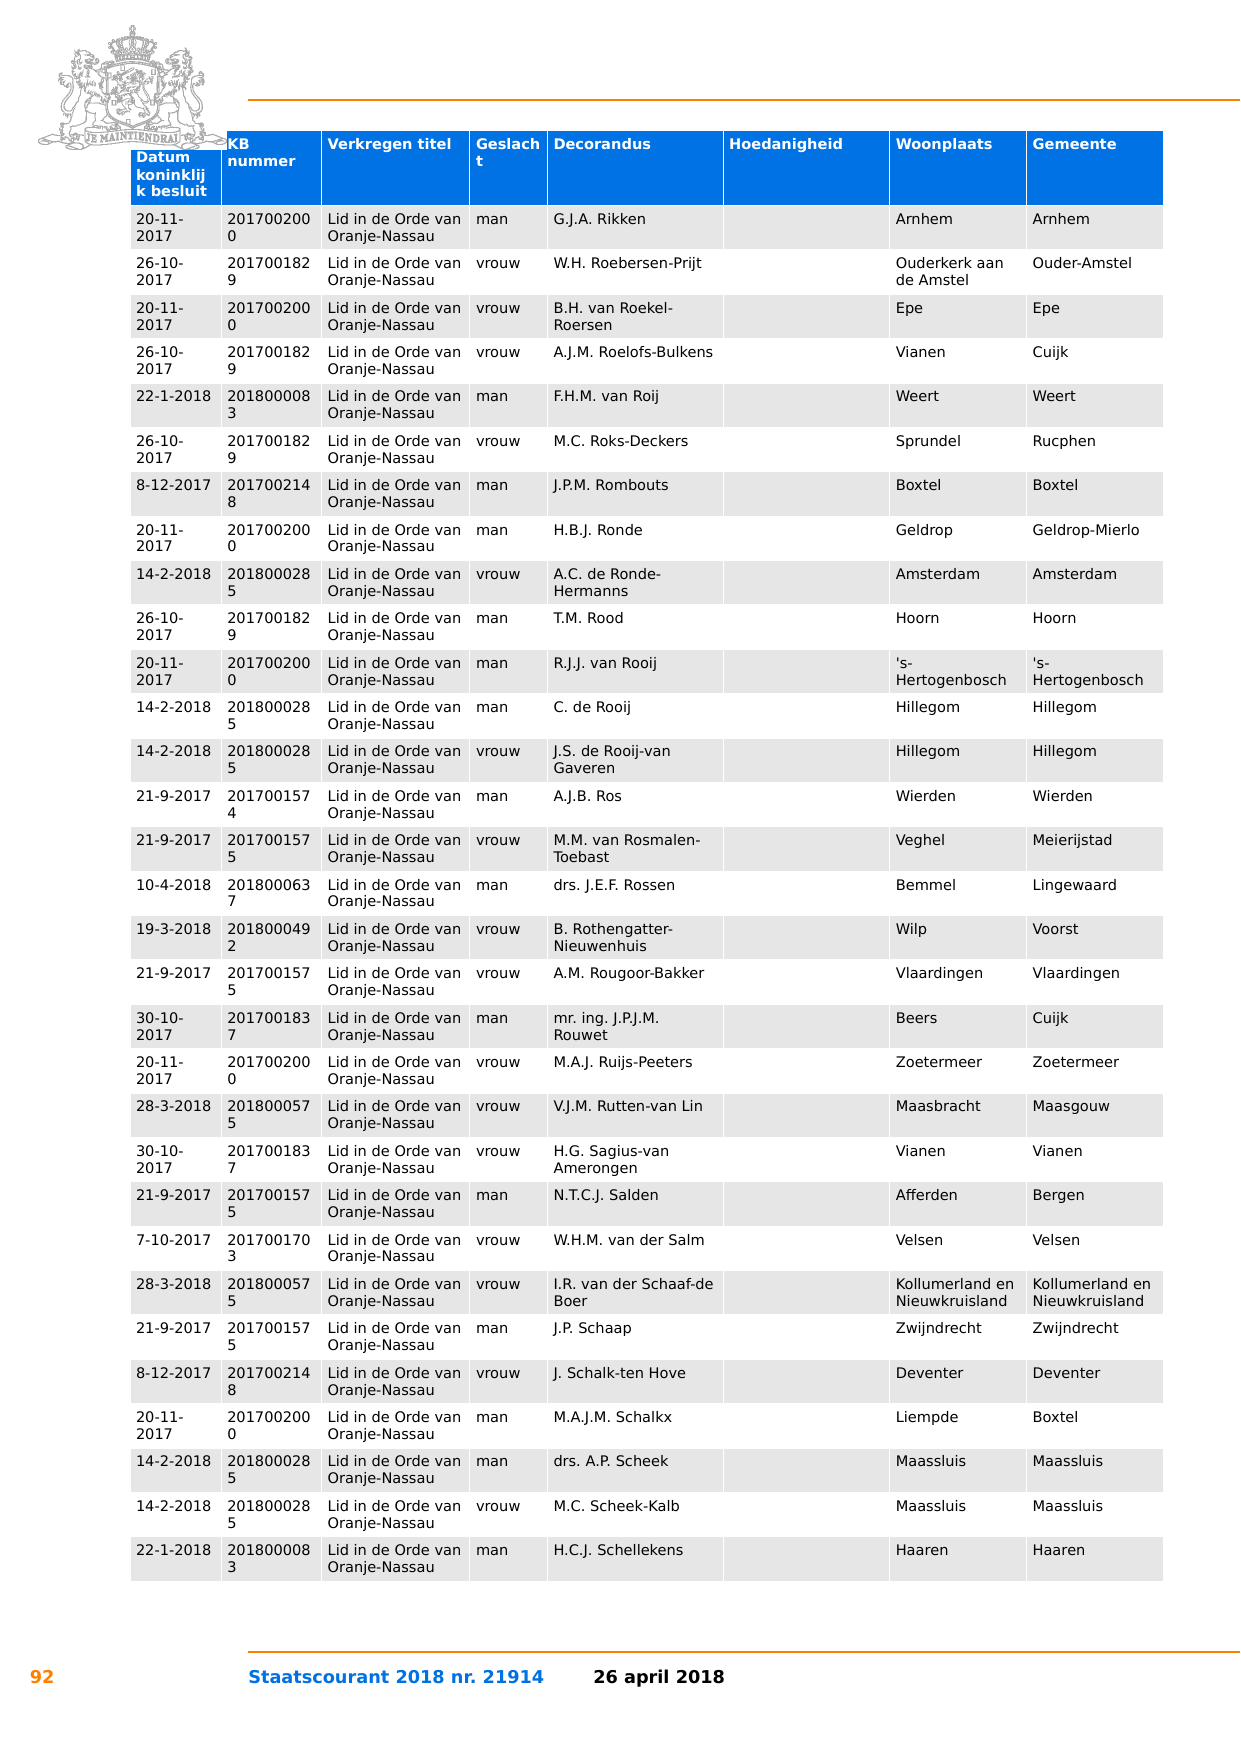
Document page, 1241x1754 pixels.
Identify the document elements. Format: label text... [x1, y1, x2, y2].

table_cell man [470, 1182, 547, 1226]
table_cell 2017002148 [222, 472, 321, 516]
table_cell [724, 1404, 889, 1447]
table_cell [724, 872, 889, 915]
table_cell vrouw [470, 739, 547, 782]
table_cell 20-11-2017 [131, 295, 221, 338]
table_cell [724, 1182, 889, 1226]
table_cell W.H. Roebersen-Prijt [548, 250, 723, 294]
table_cell Voorst [1027, 916, 1163, 959]
table_header Woonplaats [890, 131, 1026, 205]
table_cell Zoetermeer [1027, 1049, 1163, 1092]
table_cell Cuijk [1027, 1005, 1163, 1048]
table_cell 26-10-2017 [131, 339, 221, 382]
table_cell 2018000637 [222, 872, 321, 915]
table_cell mr. ing. J.P.J.M. Rouwet [548, 1005, 723, 1048]
table_cell Lingewaard [1027, 872, 1163, 915]
table_cell Haaren [890, 1537, 1026, 1581]
table_cell Maassluis [1027, 1449, 1163, 1492]
table_cell Deventer [1027, 1360, 1163, 1403]
table_cell 2017002000 [222, 650, 321, 693]
table_cell A.J.M. Roelofs-Bulkens [548, 339, 723, 382]
table_cell Velsen [1027, 1227, 1163, 1270]
table_cell 20-11-2017 [131, 206, 221, 249]
table_cell 2018000285 [222, 694, 321, 737]
table_cell [724, 694, 889, 737]
table_cell [724, 605, 889, 649]
table_cell Lid in de Orde van Oranje-Nassau [322, 295, 469, 338]
table_cell [724, 916, 889, 959]
table_cell C. de Rooij [548, 694, 723, 737]
table_cell man [470, 1404, 547, 1447]
table_cell [724, 1094, 889, 1137]
table_cell 2017002000 [222, 1404, 321, 1447]
table_cell Boxtel [890, 472, 1026, 516]
table_cell J.S. de Rooij-van Gaveren [548, 739, 723, 782]
table_cell [724, 428, 889, 471]
table_cell Kollumerland en Nieuwkruisland [890, 1271, 1026, 1314]
table_cell man [470, 517, 547, 560]
table_cell A.J.B. Ros [548, 783, 723, 826]
table_cell vrouw [470, 295, 547, 338]
table_cell vrouw [470, 339, 547, 382]
table_cell [724, 384, 889, 427]
table_cell man [470, 1005, 547, 1048]
table_cell man [470, 1449, 547, 1492]
table_cell Geldrop [890, 517, 1026, 560]
table_cell H.B.J. Ronde [548, 517, 723, 560]
table_cell Lid in de Orde van Oranje-Nassau [322, 206, 469, 249]
table_cell [724, 650, 889, 693]
table_cell F.H.M. van Roij [548, 384, 723, 427]
table_cell vrouw [470, 1271, 547, 1314]
table_cell 26-10-2017 [131, 605, 221, 649]
table_cell 2017001829 [222, 428, 321, 471]
table_cell [724, 472, 889, 516]
table_cell I.R. van der Schaaf-de Boer [548, 1271, 723, 1314]
table_cell 20-11-2017 [131, 1404, 221, 1447]
table_cell vrouw [470, 1360, 547, 1403]
table_cell 8-12-2017 [131, 472, 221, 516]
table_cell B. Rothengatter-Nieuwenhuis [548, 916, 723, 959]
table_cell M.M. van Rosmalen-Toebast [548, 827, 723, 871]
table_cell 2018000285 [222, 1493, 321, 1536]
table_cell vrouw [470, 428, 547, 471]
table_cell Lid in de Orde van Oranje-Nassau [322, 1049, 469, 1092]
table_cell J. Schalk-ten Hove [548, 1360, 723, 1403]
table_cell [724, 1449, 889, 1492]
table_cell [724, 739, 889, 782]
table_cell 10-4-2018 [131, 872, 221, 915]
table_cell 20-11-2017 [131, 1049, 221, 1092]
table_cell Boxtel [1027, 1404, 1163, 1447]
table_cell 7-10-2017 [131, 1227, 221, 1270]
table_cell Lid in de Orde van Oranje-Nassau [322, 517, 469, 560]
table_cell V.J.M. Rutten-van Lin [548, 1094, 723, 1137]
table_cell 14-2-2018 [131, 739, 221, 782]
table_cell A.M. Rougoor-Bakker [548, 960, 723, 1004]
table_cell G.J.A. Rikken [548, 206, 723, 249]
table_cell 19-3-2018 [131, 916, 221, 959]
table_cell T.M. Rood [548, 605, 723, 649]
table_cell Lid in de Orde van Oranje-Nassau [322, 827, 469, 871]
table_cell 2017001837 [222, 1138, 321, 1181]
table_cell Meierijstad [1027, 827, 1163, 871]
table_cell Lid in de Orde van Oranje-Nassau [322, 250, 469, 294]
table_cell 28-3-2018 [131, 1094, 221, 1137]
table_cell Lid in de Orde van Oranje-Nassau [322, 384, 469, 427]
table_cell 2018000492 [222, 916, 321, 959]
table_cell Lid in de Orde van Oranje-Nassau [322, 1449, 469, 1492]
table_cell Hillegom [1027, 694, 1163, 737]
table_cell 30-10-2017 [131, 1005, 221, 1048]
table_cell 20-11-2017 [131, 517, 221, 560]
table_cell man [470, 650, 547, 693]
table_cell 's-Hertogenbosch [1027, 650, 1163, 693]
table_header Geslacht [470, 131, 547, 205]
table_cell 2018000285 [222, 739, 321, 782]
table_cell Lid in de Orde van Oranje-Nassau [322, 694, 469, 737]
table_cell Bergen [1027, 1182, 1163, 1226]
table_cell Epe [1027, 295, 1163, 338]
table_cell vrouw [470, 1493, 547, 1536]
table_cell 2017001829 [222, 250, 321, 294]
table_cell Lid in de Orde van Oranje-Nassau [322, 1094, 469, 1137]
table_cell W.H.M. van der Salm [548, 1227, 723, 1270]
table_cell Hillegom [890, 694, 1026, 737]
table_header KB nummer [222, 131, 321, 205]
table_cell Hoorn [890, 605, 1026, 649]
table_cell 14-2-2018 [131, 694, 221, 737]
picture [38, 25, 227, 150]
table_cell Beers [890, 1005, 1026, 1048]
table_cell Maassluis [1027, 1493, 1163, 1536]
table_cell man [470, 783, 547, 826]
table_cell Lid in de Orde van Oranje-Nassau [322, 739, 469, 782]
table_header Gemeente [1027, 131, 1163, 205]
table_cell Boxtel [1027, 472, 1163, 516]
table_cell Wilp [890, 916, 1026, 959]
table_cell Weert [890, 384, 1026, 427]
table_header Datum koninklijk besluit [131, 150, 221, 205]
table_cell [724, 1271, 889, 1314]
table_cell Zwijndrecht [890, 1315, 1026, 1359]
table_cell 14-2-2018 [131, 561, 221, 604]
table_cell Epe [890, 295, 1026, 338]
table_cell Lid in de Orde van Oranje-Nassau [322, 650, 469, 693]
table_cell [724, 827, 889, 871]
table_cell man [470, 1537, 547, 1581]
table_cell vrouw [470, 827, 547, 871]
table_cell M.A.J. Ruijs-Peeters [548, 1049, 723, 1092]
table_cell H.C.J. Schellekens [548, 1537, 723, 1581]
table_cell Lid in de Orde van Oranje-Nassau [322, 561, 469, 604]
table_cell Vianen [1027, 1138, 1163, 1181]
table_cell [724, 1227, 889, 1270]
table_cell Deventer [890, 1360, 1026, 1403]
table_cell 20-11-2017 [131, 650, 221, 693]
table_cell 21-9-2017 [131, 960, 221, 1004]
table_cell 2017001575 [222, 960, 321, 1004]
table_cell Lid in de Orde van Oranje-Nassau [322, 872, 469, 915]
table_cell Lid in de Orde van Oranje-Nassau [322, 916, 469, 959]
table_cell Vianen [890, 339, 1026, 382]
table_cell 2017001837 [222, 1005, 321, 1048]
table_cell [724, 206, 889, 249]
table_cell Lid in de Orde van Oranje-Nassau [322, 1138, 469, 1181]
table_cell Lid in de Orde van Oranje-Nassau [322, 1360, 469, 1403]
table_cell Cuijk [1027, 339, 1163, 382]
table_cell drs. A.P. Scheek [548, 1449, 723, 1492]
table_cell Amsterdam [890, 561, 1026, 604]
table_cell R.J.J. van Rooij [548, 650, 723, 693]
table_cell vrouw [470, 250, 547, 294]
table_cell Sprundel [890, 428, 1026, 471]
table_cell Arnhem [890, 206, 1026, 249]
table_cell B.H. van Roekel-Roersen [548, 295, 723, 338]
table_cell 8-12-2017 [131, 1360, 221, 1403]
table_cell Velsen [890, 1227, 1026, 1270]
table_cell 2018000575 [222, 1094, 321, 1137]
table_cell Lid in de Orde van Oranje-Nassau [322, 1315, 469, 1359]
table_cell Veghel [890, 827, 1026, 871]
table_cell man [470, 206, 547, 249]
table_cell 2017002000 [222, 1049, 321, 1092]
table_cell 22-1-2018 [131, 384, 221, 427]
table_cell Haaren [1027, 1537, 1163, 1581]
table_cell Zoetermeer [890, 1049, 1026, 1092]
table_cell Vianen [890, 1138, 1026, 1181]
table_cell N.T.C.J. Salden [548, 1182, 723, 1226]
table_cell [724, 1537, 889, 1581]
table_cell Lid in de Orde van Oranje-Nassau [322, 339, 469, 382]
table_cell vrouw [470, 960, 547, 1004]
table_cell Arnhem [1027, 206, 1163, 249]
table_cell [724, 339, 889, 382]
table_cell 2017002000 [222, 517, 321, 560]
table_cell Maasbracht [890, 1094, 1026, 1137]
table_cell Rucphen [1027, 428, 1163, 471]
table_cell Hillegom [890, 739, 1026, 782]
table_cell drs. J.E.F. Rossen [548, 872, 723, 915]
table_cell [724, 783, 889, 826]
table_cell [724, 1360, 889, 1403]
table_cell 2017001575 [222, 827, 321, 871]
table_cell 21-9-2017 [131, 1315, 221, 1359]
table_cell Ouder-Amstel [1027, 250, 1163, 294]
table_header Hoedanigheid [724, 131, 889, 205]
table_cell Lid in de Orde van Oranje-Nassau [322, 428, 469, 471]
table_cell M.C. Roks-Deckers [548, 428, 723, 471]
table_cell vrouw [470, 1049, 547, 1092]
table_cell 21-9-2017 [131, 827, 221, 871]
table_cell A.C. de Ronde-Hermanns [548, 561, 723, 604]
table_cell 14-2-2018 [131, 1449, 221, 1492]
table_cell 2017002000 [222, 295, 321, 338]
table_cell Lid in de Orde van Oranje-Nassau [322, 1404, 469, 1447]
table_cell Lid in de Orde van Oranje-Nassau [322, 960, 469, 1004]
table_cell Bemmel [890, 872, 1026, 915]
table_cell Maasgouw [1027, 1094, 1163, 1137]
table_cell 28-3-2018 [131, 1271, 221, 1314]
table_cell 2017001829 [222, 339, 321, 382]
table_cell [724, 1005, 889, 1048]
table_cell Wierden [1027, 783, 1163, 826]
table_cell 2017001829 [222, 605, 321, 649]
table_cell 30-10-2017 [131, 1138, 221, 1181]
table_cell 2018000285 [222, 1449, 321, 1492]
table_cell 2018000575 [222, 1271, 321, 1314]
table_cell Kollumerland en Nieuwkruisland [1027, 1271, 1163, 1314]
table_cell M.A.J.M. Schalkx [548, 1404, 723, 1447]
table_cell Lid in de Orde van Oranje-Nassau [322, 1493, 469, 1536]
table_cell Hoorn [1027, 605, 1163, 649]
table_cell Lid in de Orde van Oranje-Nassau [322, 1271, 469, 1314]
table_cell M.C. Scheek-Kalb [548, 1493, 723, 1536]
table_cell 14-2-2018 [131, 1493, 221, 1536]
table_cell [724, 250, 889, 294]
table_cell Lid in de Orde van Oranje-Nassau [322, 472, 469, 516]
table_cell Geldrop-Mierlo [1027, 517, 1163, 560]
table_cell Lid in de Orde van Oranje-Nassau [322, 1227, 469, 1270]
table_cell Lid in de Orde van Oranje-Nassau [322, 1005, 469, 1048]
table_cell 21-9-2017 [131, 783, 221, 826]
table_cell man [470, 472, 547, 516]
table_cell Maassluis [890, 1449, 1026, 1492]
table_cell [724, 1138, 889, 1181]
table_cell [724, 517, 889, 560]
table_cell vrouw [470, 1138, 547, 1181]
table_cell Vlaardingen [1027, 960, 1163, 1004]
table_cell [724, 1493, 889, 1536]
table_cell 22-1-2018 [131, 1537, 221, 1581]
table_cell J.P. Schaap [548, 1315, 723, 1359]
table_cell Lid in de Orde van Oranje-Nassau [322, 1182, 469, 1226]
table_cell [724, 295, 889, 338]
table_cell [724, 960, 889, 1004]
table_cell Zwijndrecht [1027, 1315, 1163, 1359]
table_cell vrouw [470, 916, 547, 959]
table_cell 2017001575 [222, 1182, 321, 1226]
table_cell vrouw [470, 1094, 547, 1137]
table_cell Amsterdam [1027, 561, 1163, 604]
table_cell 2018000083 [222, 1537, 321, 1581]
table_cell 's-Hertogenbosch [890, 650, 1026, 693]
table_cell man [470, 384, 547, 427]
table_cell [724, 1049, 889, 1092]
table_cell Maassluis [890, 1493, 1026, 1536]
table_cell man [470, 872, 547, 915]
table_cell 2018000083 [222, 384, 321, 427]
table_cell vrouw [470, 561, 547, 604]
table_cell Liempde [890, 1404, 1026, 1447]
table_cell Hillegom [1027, 739, 1163, 782]
table_cell 2018000285 [222, 561, 321, 604]
table_cell [724, 561, 889, 604]
table_cell Lid in de Orde van Oranje-Nassau [322, 605, 469, 649]
table_cell 2017001703 [222, 1227, 321, 1270]
table_cell [724, 1315, 889, 1359]
table_cell Afferden [890, 1182, 1026, 1226]
table_cell man [470, 605, 547, 649]
table_cell man [470, 1315, 547, 1359]
table_cell Lid in de Orde van Oranje-Nassau [322, 1537, 469, 1581]
table_cell 26-10-2017 [131, 428, 221, 471]
table_cell Wierden [890, 783, 1026, 826]
table_cell 2017002000 [222, 206, 321, 249]
table_cell vrouw [470, 1227, 547, 1270]
table_header Decorandus [548, 131, 723, 205]
table_cell 2017002148 [222, 1360, 321, 1403]
table_cell man [470, 694, 547, 737]
table_cell Weert [1027, 384, 1163, 427]
table_cell Lid in de Orde van Oranje-Nassau [322, 783, 469, 826]
table_cell 26-10-2017 [131, 250, 221, 294]
table_cell 2017001575 [222, 1315, 321, 1359]
table_cell 21-9-2017 [131, 1182, 221, 1226]
table_header Verkregen titel [322, 131, 469, 205]
table_cell J.P.M. Rombouts [548, 472, 723, 516]
table_cell 2017001574 [222, 783, 321, 826]
table_cell H.G. Sagius-van Amerongen [548, 1138, 723, 1181]
table_cell Vlaardingen [890, 960, 1026, 1004]
table_cell Ouderkerk aan de Amstel [890, 250, 1026, 294]
